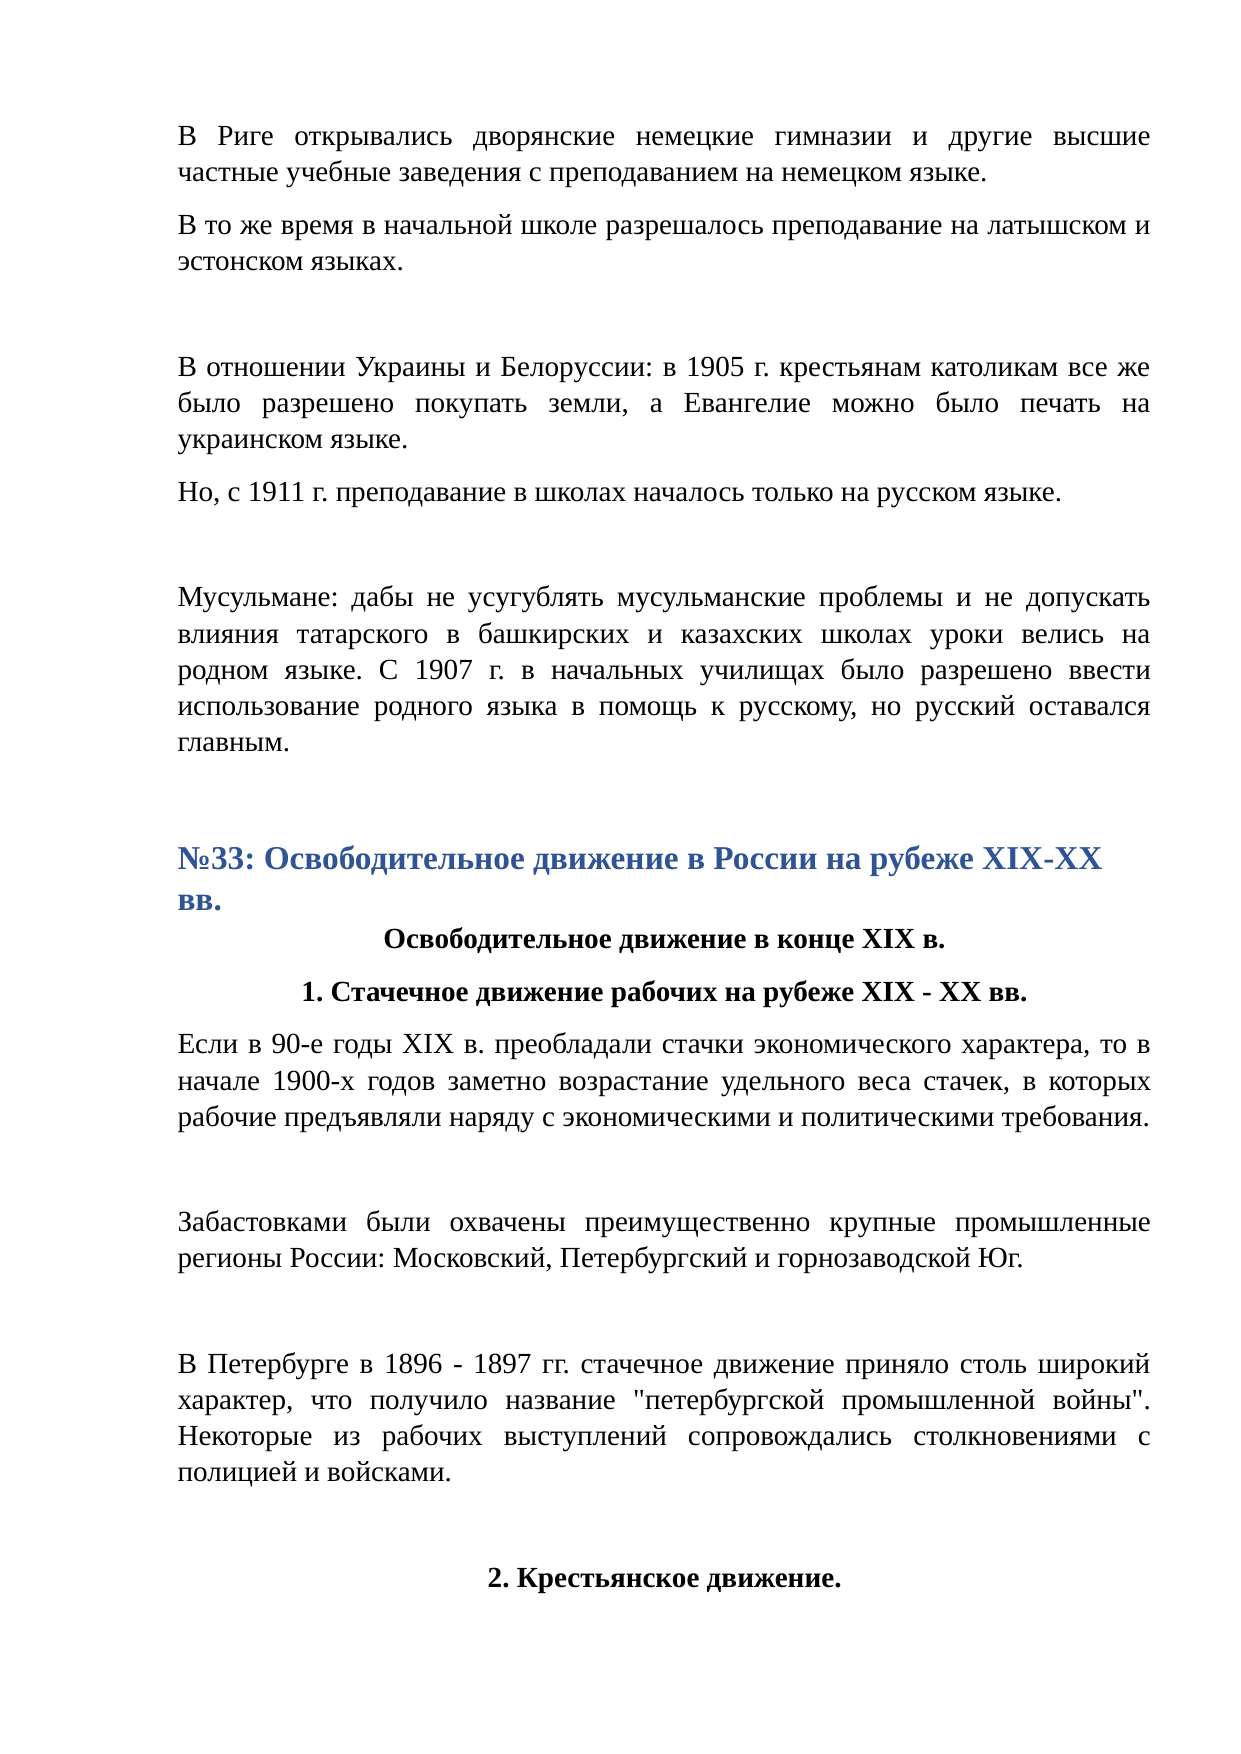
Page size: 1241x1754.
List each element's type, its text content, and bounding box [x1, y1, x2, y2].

text 1. Стачечное движение рабочих на рубеже XIX - XX вв. [177, 974, 1152, 1007]
text В то же время в начальной школе разрешалось преподавание на латышском и эстонском языках. [177, 207, 1152, 277]
subtitle №33: Освободительное движение в России на рубеже XIX-XX вв. [177, 838, 1152, 918]
text Но, с 1911 г. преподавание в школах началось только на русском языке. [177, 474, 1152, 507]
text Освободительное движение в конце XIX в. [177, 921, 1152, 954]
text Если в 90-е годы XIX в. преобладали стачки экономического характера, то в начале 1900-х годов заметно возрастание удельного веса стачек, в которых рабочие предъявляли наряду с экономическими и политическими требования. [177, 1026, 1152, 1132]
text Забастовками были охвачены преимущественно крупные промышленные регионы России: Московский, Петербургский и горнозаводской Юг. [177, 1204, 1152, 1274]
text 2. Крестьянское движение. [177, 1560, 1152, 1594]
text В отношении Украины и Белоруссии: в 1905 г. крестьянам католикам все же было разрешено покупать земли, а Евангелие можно было печать на украинском языке. [177, 349, 1152, 455]
text В Риге открывались дворянские немецкие гимназии и другие высшие частные учебные заведения с преподаванием на немецком языке. [177, 118, 1152, 188]
text В Петербурге в 1896 - 1897 гг. стачечное движение приняло столь широкий характер, что получило название "петербургской промышленной войны". Некоторые из рабочих выступлений сопровождались столкновениями с полицией и войсками. [177, 1346, 1152, 1488]
text Мусульмане: дабы не усугублять мусульманские проблемы и не допускать влияния татарского в башкирских и казахских школах уроки велись на родном языке. С 1907 г. в начальных училищах было разрешено ввести использование родного языка в помощь к русскому, но русский оставался главным. [177, 579, 1152, 758]
